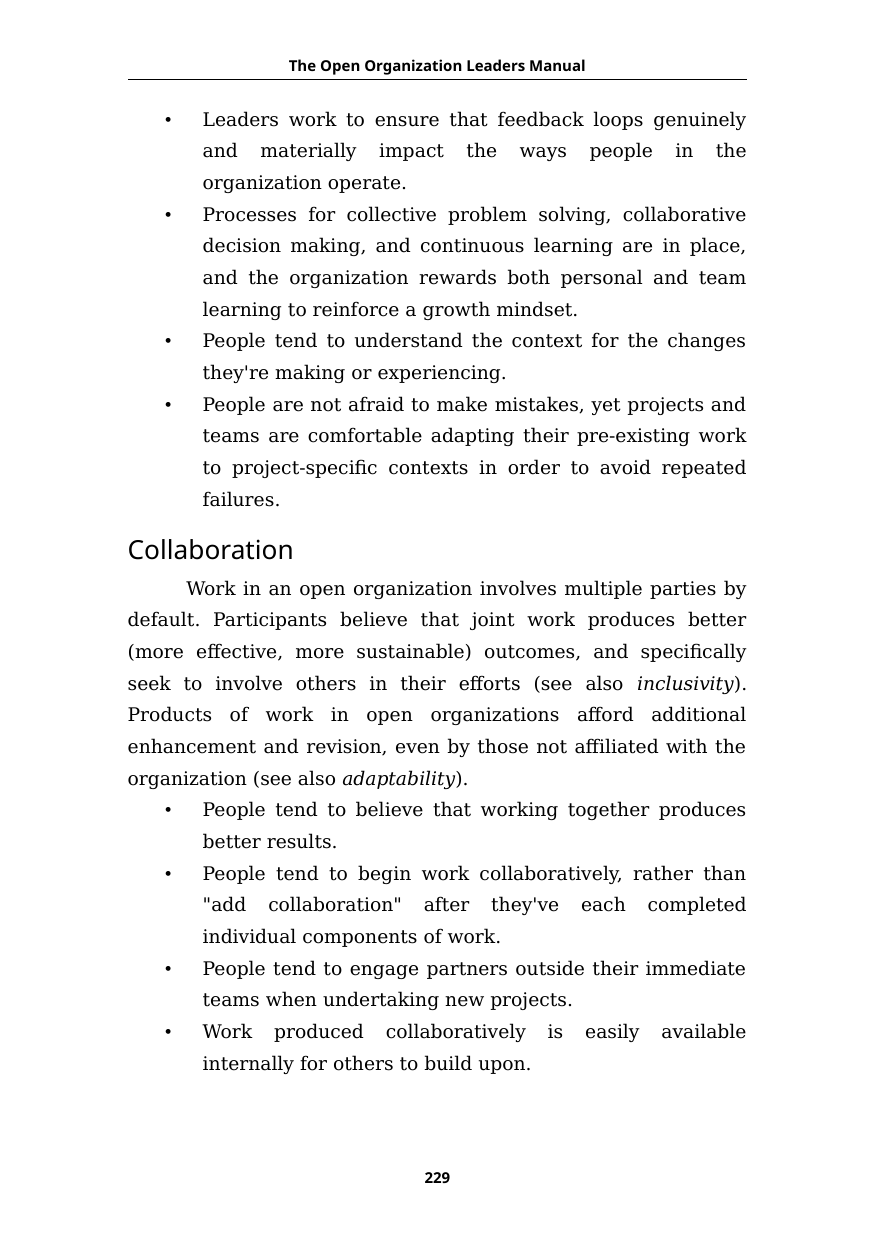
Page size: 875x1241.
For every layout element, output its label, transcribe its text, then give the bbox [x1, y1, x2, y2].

list People tend to begin work collaboratively, rather than "add collaboration" after they've each completed individual components of work. [165, 863, 747, 948]
list Work produced collaboratively is easily available internally for others to build upon. [165, 1021, 747, 1075]
text Work in an open organization involves multiple parties by default. Participants believe that joint work produces better (more effective, more sustainable) outcomes, and specifically seek to involve others in their efforts (see also inclusivity). Products of work in open organizations afford additional enhancement and revision, even by those not affiliated with the organization (see also adaptability). [127, 578, 747, 790]
subtitle Collaboration [127, 535, 747, 565]
list People tend to engage partners outside their immediate teams when undertaking new projects. [165, 958, 747, 1011]
list Leaders work to ensure that feedback loops genuinely and materially impact the ways people in the organization operate. [165, 109, 747, 194]
list Processes for collective problem solving, collaborative decision making, and continuous learning are in place, and the organization rewards both personal and team learning to reinforce a growth mindset. [165, 204, 747, 321]
list People tend to believe that working together produces better results. [165, 799, 747, 853]
list People tend to understand the context for the changes they're making or experiencing. [165, 330, 747, 384]
list People are not afraid to make mistakes, yet projects and teams are comfortable adapting their pre-existing work to project-specific contexts in order to avoid repeated failures. [165, 394, 747, 511]
